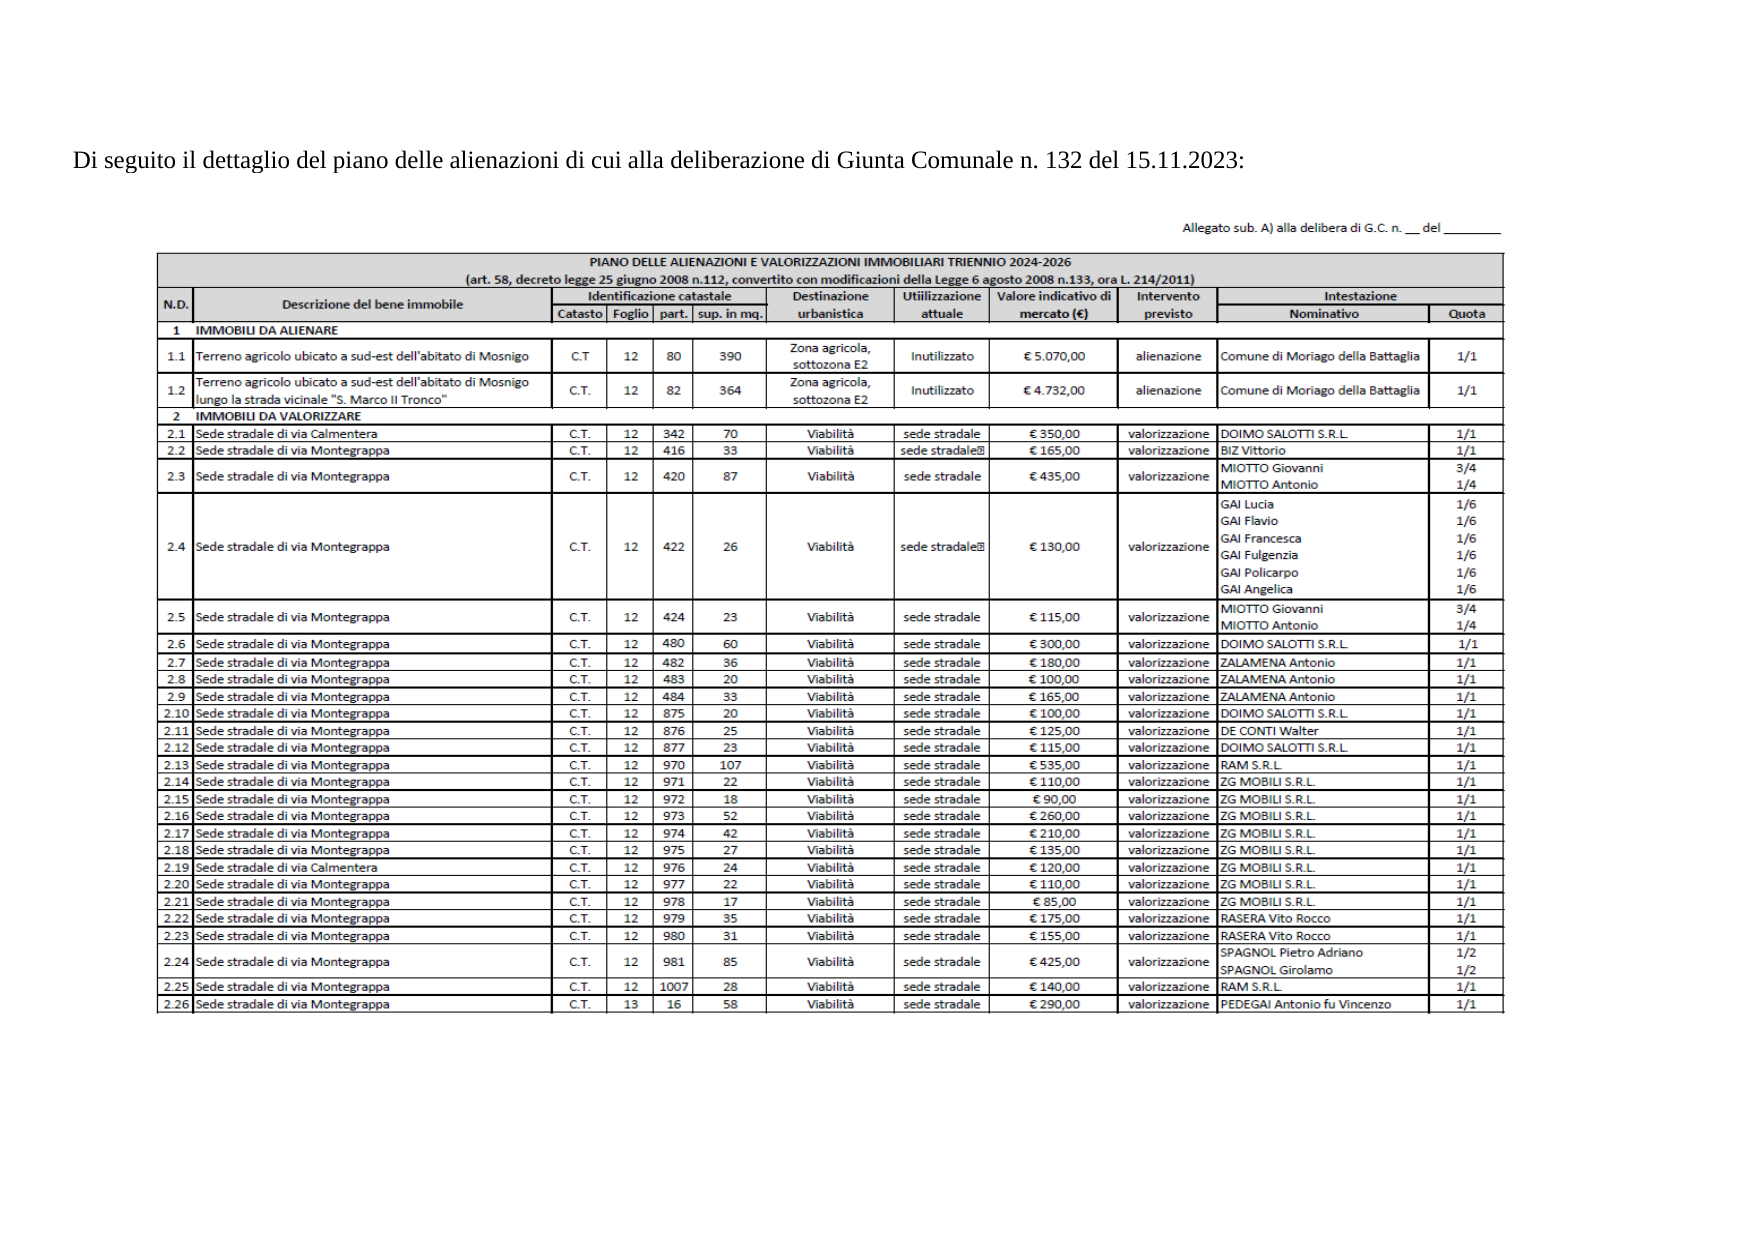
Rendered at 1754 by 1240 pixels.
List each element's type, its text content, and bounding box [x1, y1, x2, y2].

text Di seguito il dettaglio del piano delle alienazioni di cui alla deliberazione di Giunta Comunale n. 132 del 15.11.2023: [73, 145, 1695, 174]
